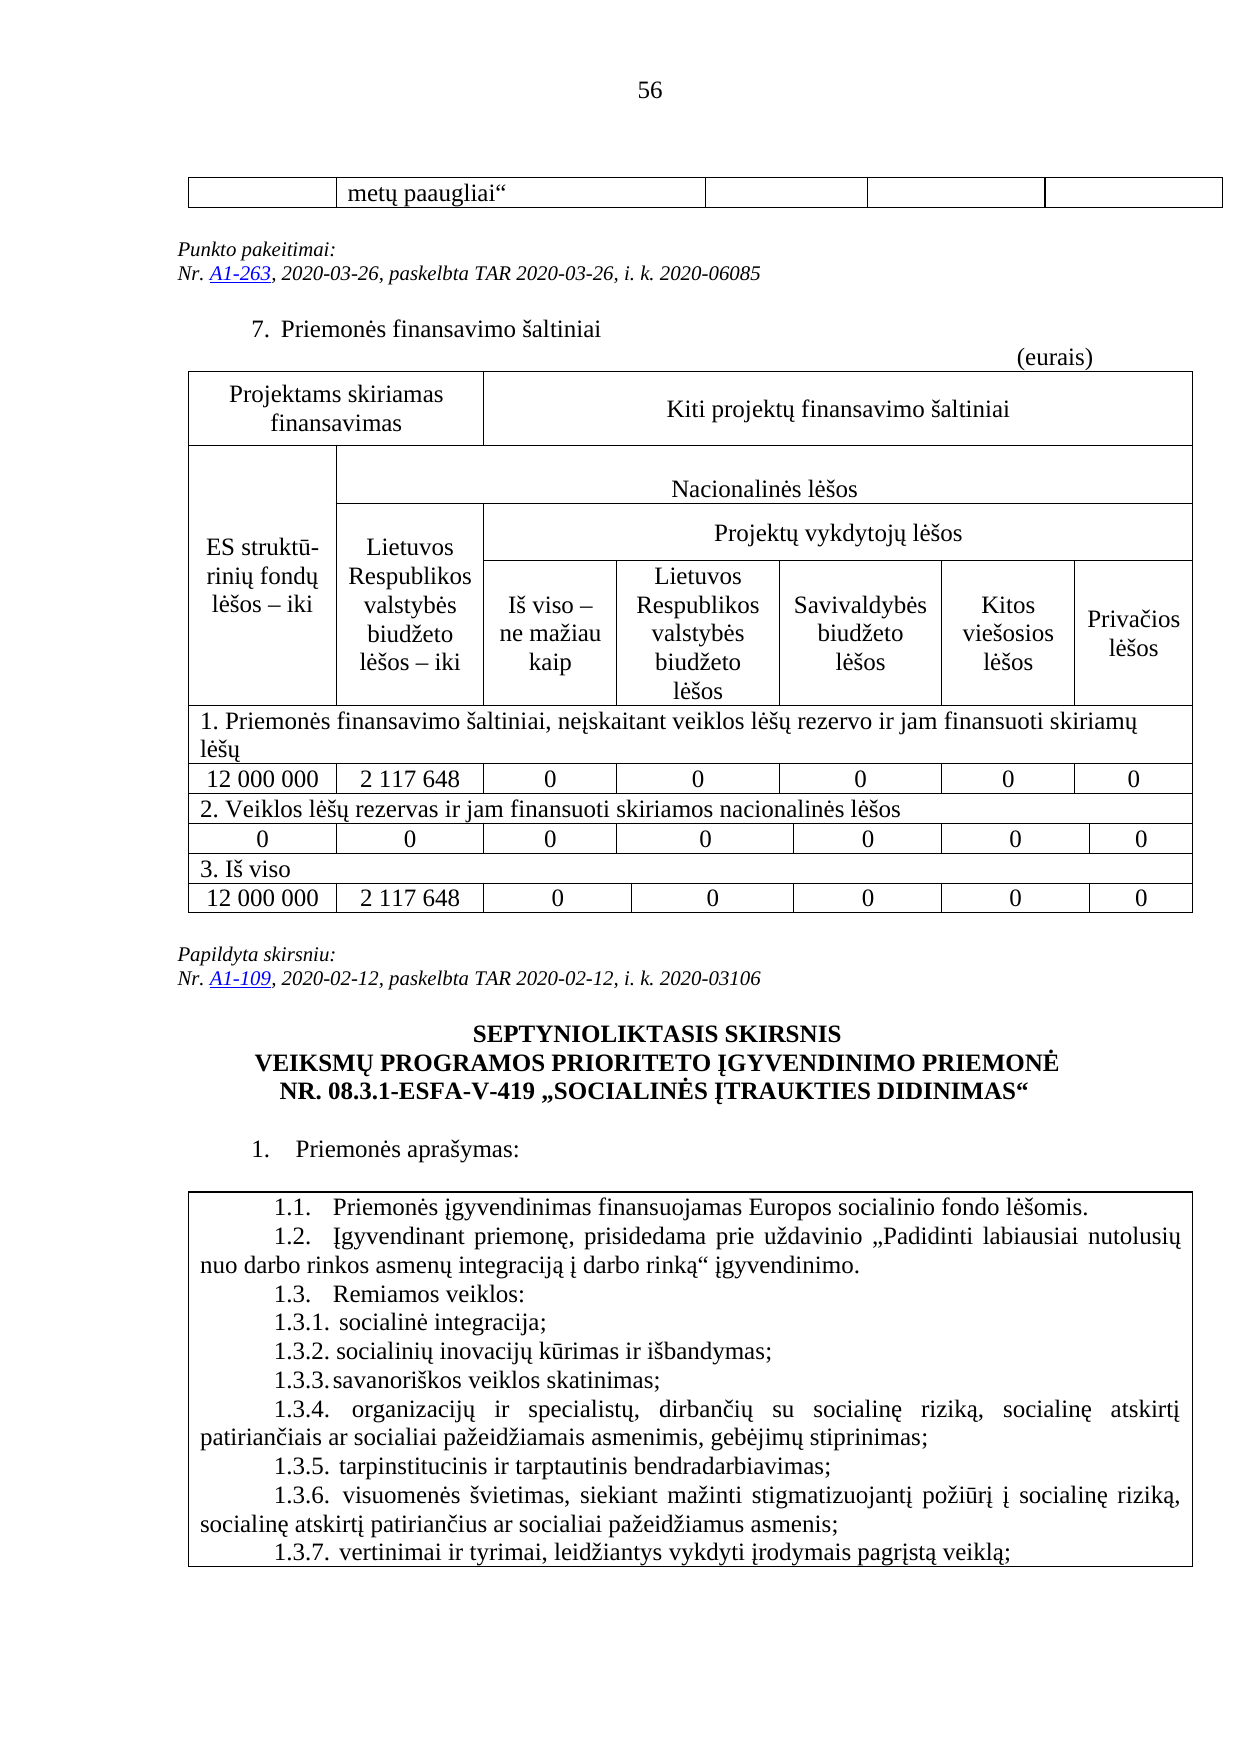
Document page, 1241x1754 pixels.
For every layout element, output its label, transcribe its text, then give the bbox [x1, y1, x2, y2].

text 7. Priemonės finansavimo šaltiniai [251, 314, 1137, 342]
table_cell 3. Iš viso [189, 854, 1192, 882]
table_cell Lietuvos Respublikos valstybės biudžeto lėšos [617, 561, 779, 705]
table_cell 0 [942, 884, 1089, 912]
table_cell 0 [1090, 884, 1192, 912]
table_cell [868, 178, 1044, 207]
table_cell Savivaldybės biudžeto lėšos [780, 561, 941, 705]
table_cell 0 [942, 824, 1089, 853]
table_cell [189, 178, 336, 207]
text 1. Priemonės aprašymas: [177, 1134, 1137, 1163]
text SEPTYNIOLIKTASIS SKIRSNIS [177, 1019, 1137, 1048]
table_cell metų paaugliai“ [337, 178, 705, 207]
table_cell 0 [617, 824, 793, 853]
text (eurais) [177, 342, 1093, 371]
table_cell 0 [484, 884, 631, 912]
text Nr. A1-263, 2020-03-26, paskelbta TAR 2020-03-26, i. k. 2020-06085 [177, 261, 1137, 285]
table_cell 2 117 648 [337, 884, 483, 912]
table_cell 0 [794, 824, 941, 853]
table_cell 0 [617, 764, 779, 793]
table_cell 2 117 648 [337, 764, 483, 793]
table_cell Projektų vykdytojų lėšos [484, 504, 1192, 560]
text Punkto pakeitimai: [177, 237, 1137, 261]
table_cell 0 [189, 824, 336, 853]
table_cell 12 000 000 [189, 884, 336, 912]
table_cell 1. Priemonės finansavimo šaltiniai, neįskaitant veiklos lėšų rezervo ir jam finansuoti skiriamų lėšų [189, 706, 1192, 763]
text Papildyta skirsniu: [177, 942, 1137, 966]
table_cell 0 [1090, 824, 1192, 853]
table_cell 0 [942, 764, 1074, 793]
table_cell ES struktū-rinių fondų lėšos – iki [189, 446, 336, 705]
table_cell Iš viso – ne mažiau kaip [484, 561, 616, 705]
table_cell Lietuvos Respublikos valstybės biudžeto lėšos – iki [337, 504, 483, 705]
table_cell 0 [1075, 764, 1192, 793]
table_cell 0 [484, 824, 616, 853]
table_cell Privačios lėšos [1075, 561, 1192, 705]
table_cell 0 [794, 884, 941, 912]
table_cell 0 [780, 764, 941, 793]
table_header 1.1. Priemonės įgyvendinimas finansuojamas Europos socialinio fondo lėšomis. 1.2. Įgyvendinant priemonę, prisidedama prie uždavinio „Padidinti labiausiai nutolusių nuo darbo rinkos asmenų integraciją į darbo rinką“ įgyvendinimo. 1.3. Remiamos veiklos: 1.3.1. socialinė integracija; 1.3.2. socialinių inovacijų kūrimas ir išbandymas; 1.3.3. savanoriškos veiklos skatinimas; 1.3.4. organizacijų ir specialistų, dirbančių su socialinę riziką, socialinę atskirtį patiriančiais ar socialiai pažeidžiamais asmenimis, gebėjimų stiprinimas; 1.3.5. tarpinstitucinis ir tarptautinis bendradarbiavimas; 1.3.6. visuomenės švietimas, siekiant mažinti stigmatizuojantį požiūrį į socialinę riziką, socialinę atskirtį patiriančius ar socialiai pažeidžiamus asmenis; 1.3.7. vertinimai ir tyrimai, leidžiantys vykdyti įrodymais pagrįstą veiklą; [189, 1193, 1192, 1566]
table_cell Nacionalinės lėšos [337, 446, 1192, 503]
table_cell 2. Veiklos lėšų rezervas ir jam finansuoti skiriamos nacionalinės lėšos [189, 794, 1192, 823]
table_header Kiti projektų finansavimo šaltiniai [484, 372, 1192, 444]
table_cell [706, 178, 867, 207]
table_header Projektams skiriamas finansavimas [189, 372, 483, 444]
table_cell [1046, 178, 1222, 207]
table_cell 12 000 000 [189, 764, 336, 793]
table_cell 0 [484, 764, 616, 793]
text Nr. A1-109, 2020-02-12, paskelbta TAR 2020-02-12, i. k. 2020-03106 [177, 966, 1137, 990]
table_cell 0 [632, 884, 793, 912]
text VEIKSMŲ PROGRAMOS PRIORITETO ĮGYVENDINIMO PRIEMONĖ NR. 08.3.1‑ESFA‑V‑419 „SOCIALINĖS ĮTRAUKTIES DIDINIMAS“ [177, 1048, 1137, 1105]
table_cell 0 [337, 824, 483, 853]
table_cell Kitos viešosios lėšos [942, 561, 1074, 705]
